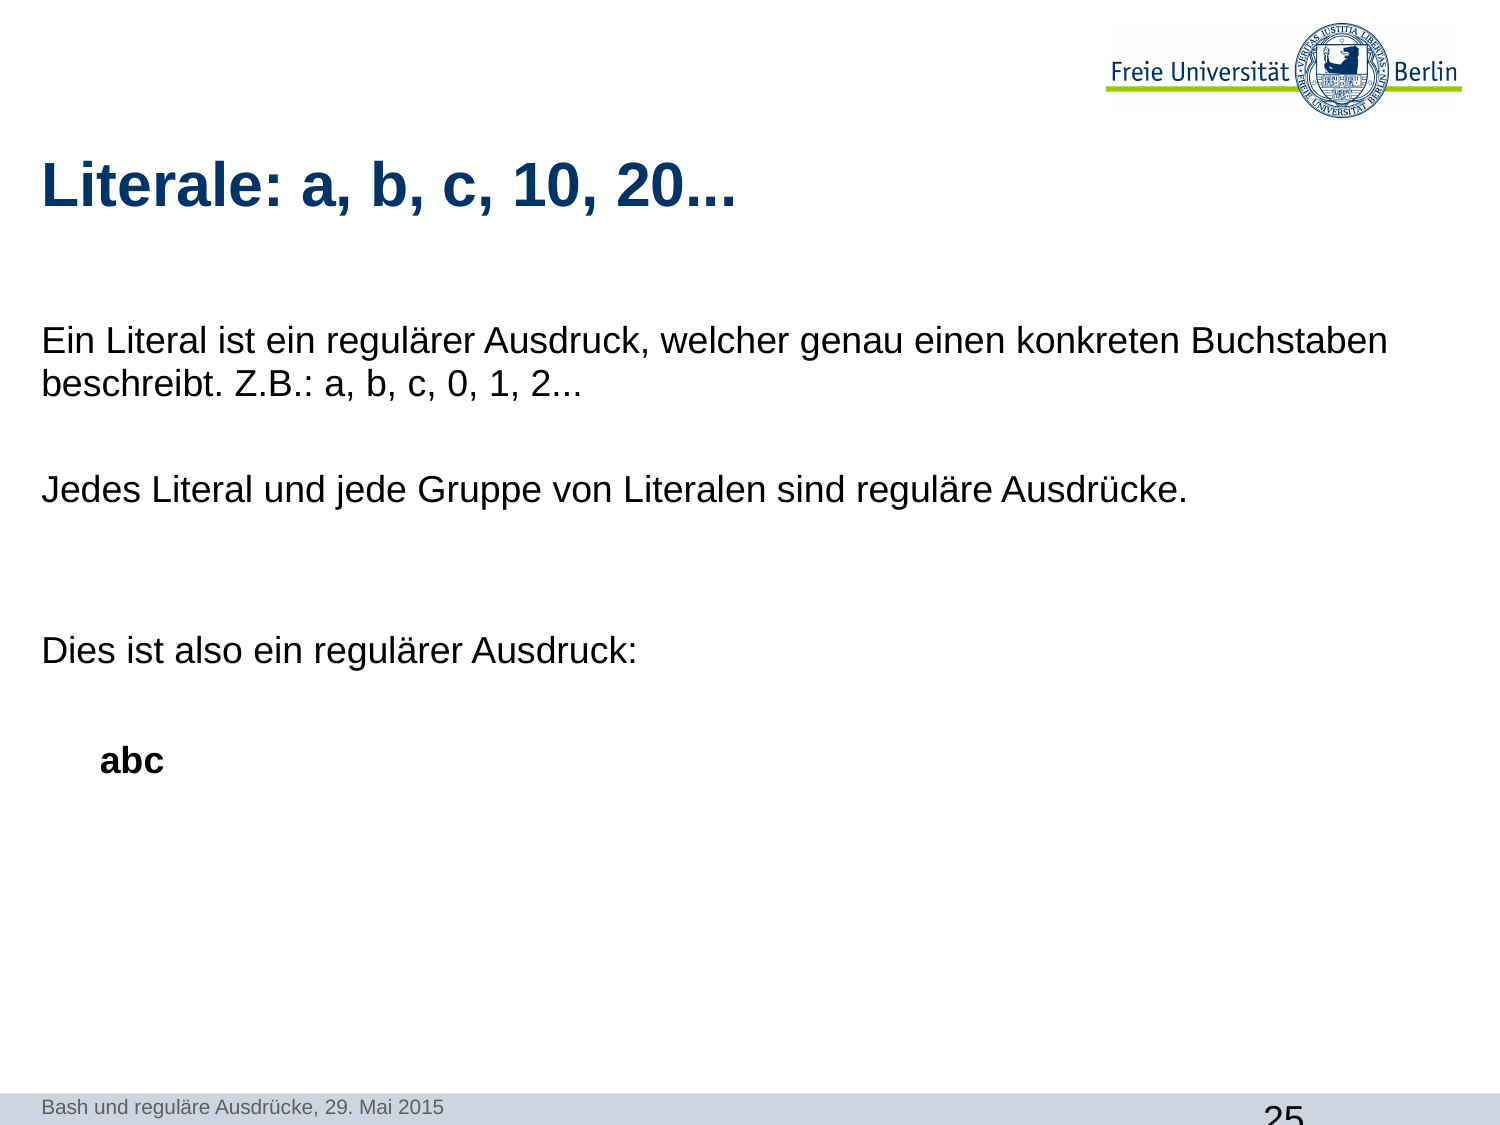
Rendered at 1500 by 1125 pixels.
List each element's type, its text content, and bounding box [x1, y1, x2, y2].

picture [1106, 23, 1462, 118]
list Ein Literal ist ein regulärer Ausdruck, welcher genau einen konkreten Buchstaben beschreibt. Z.B.: a, b, c, 0, 1, 2... Jedes Literal und jede Gruppe von Literalen sind reguläre Ausdrücke. Dies ist also ein regulärer Ausdruck: abc [41, 265, 1460, 919]
title Literale: a, b, c, 10, 20... [41, 149, 1460, 221]
